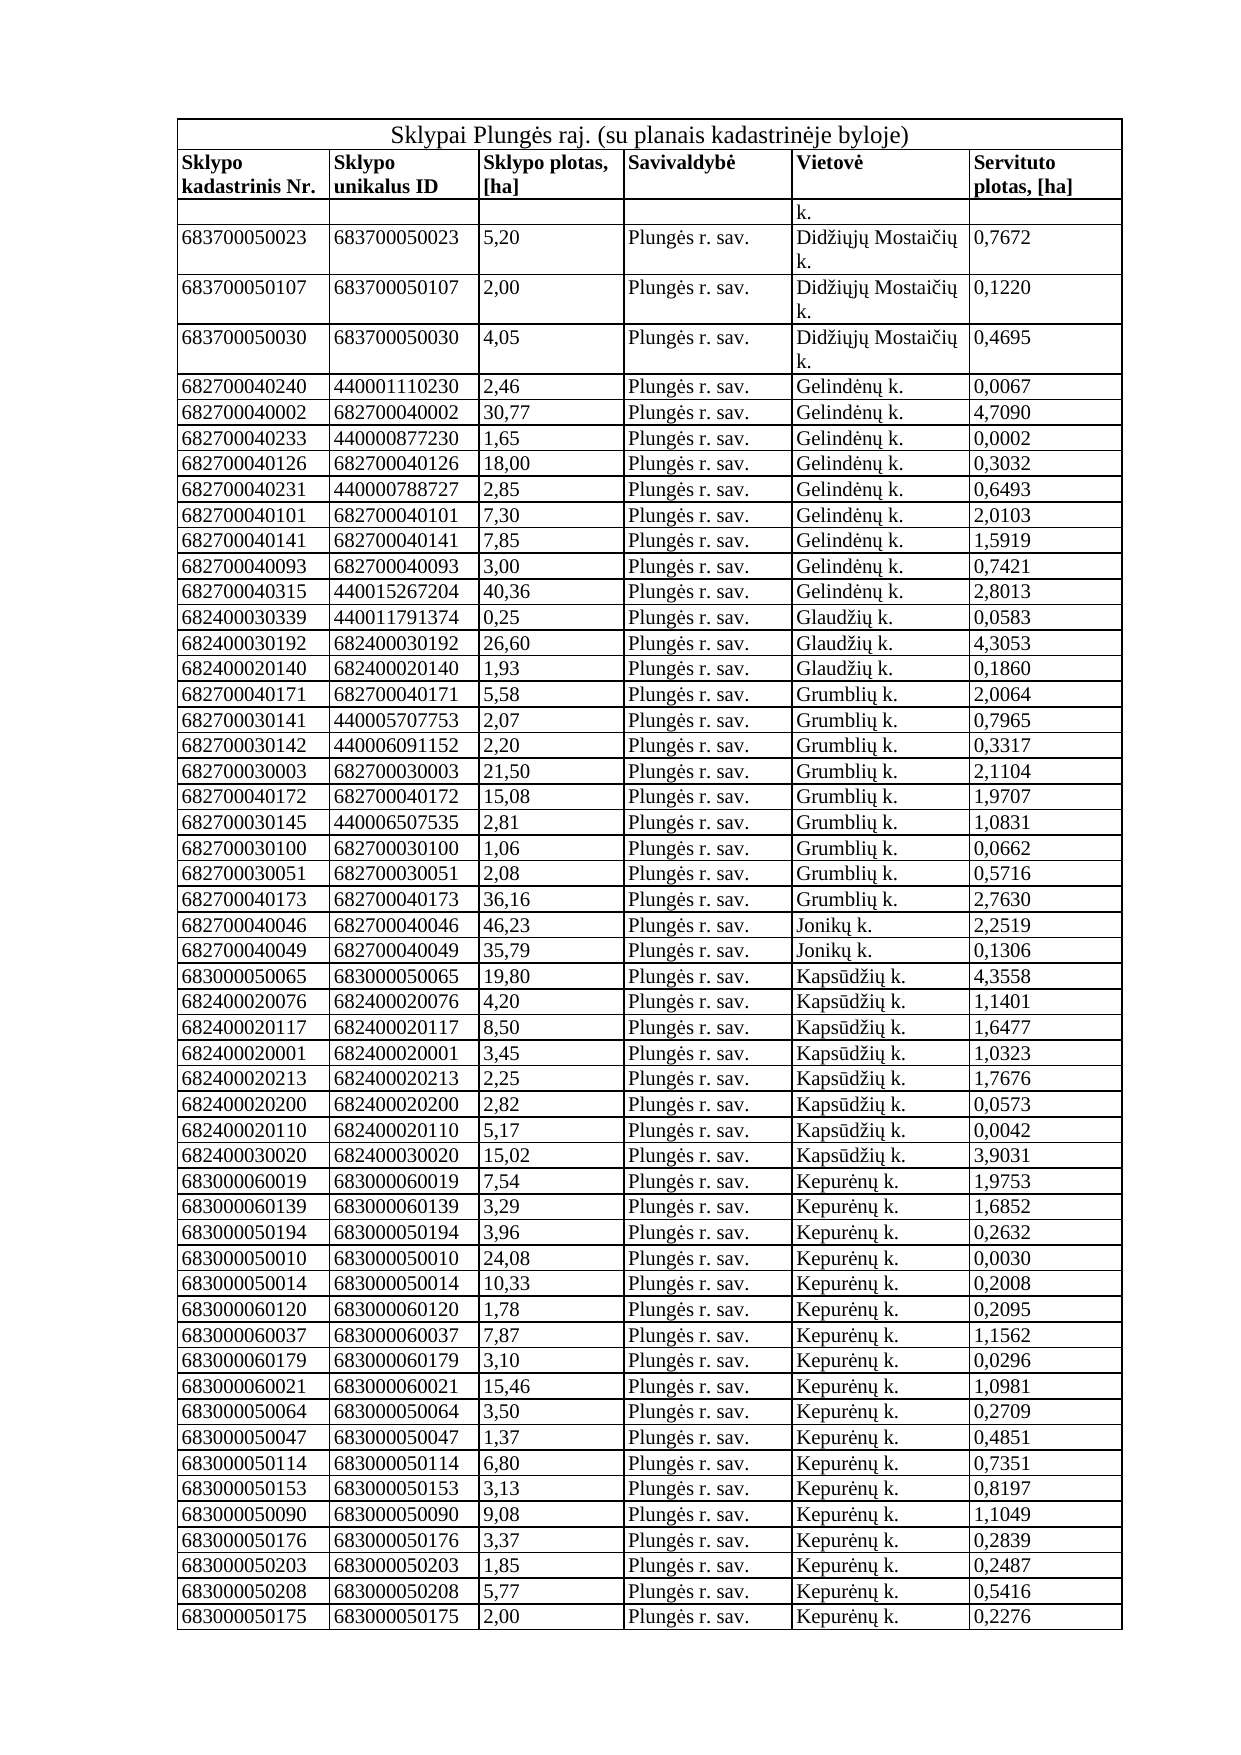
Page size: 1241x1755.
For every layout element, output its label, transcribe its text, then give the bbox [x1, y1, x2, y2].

table_cell Plungės r. sav. [625, 1502, 791, 1526]
table_cell Grumblių k. [793, 708, 969, 732]
table_cell 2,7630 [970, 887, 1121, 911]
table_cell Plungės r. sav. [625, 836, 791, 860]
table_cell 683700050023 [178, 225, 329, 273]
table_cell Grumblių k. [793, 887, 969, 911]
table_cell 35,79 [480, 938, 623, 962]
table_cell 2,81 [480, 810, 623, 834]
table_cell 0,8197 [970, 1476, 1121, 1500]
table_cell 1,6852 [970, 1195, 1121, 1218]
table_cell 2,20 [480, 733, 623, 757]
table_cell Plungės r. sav. [625, 682, 791, 706]
table_cell Plungės r. sav. [625, 990, 791, 1013]
table_cell 3,37 [480, 1528, 623, 1552]
table_cell 2,46 [480, 375, 623, 398]
table_cell Gelindėnų k. [793, 528, 969, 552]
table_cell 0,3317 [970, 733, 1121, 757]
table_cell 1,06 [480, 836, 623, 860]
table_cell 7,87 [480, 1323, 623, 1347]
table_cell Kepurėnų k. [793, 1579, 969, 1603]
table_cell Plungės r. sav. [625, 1246, 791, 1270]
table_cell 1,6477 [970, 1015, 1121, 1039]
table_cell 0,4851 [970, 1425, 1121, 1449]
table_cell Plungės r. sav. [625, 759, 791, 783]
table_cell [178, 200, 329, 224]
table_cell 682400030020 [330, 1143, 478, 1167]
table_cell 683000060037 [330, 1323, 478, 1347]
table_cell 0,4695 [970, 325, 1121, 373]
table_cell 682400020001 [178, 1041, 329, 1065]
table_cell 0,7672 [970, 225, 1121, 273]
table_cell 3,9031 [970, 1143, 1121, 1167]
table_cell 683000060139 [330, 1195, 478, 1218]
table_cell 440015267204 [330, 580, 478, 603]
table_cell 18,00 [480, 451, 623, 475]
table_cell 682700040049 [178, 938, 329, 962]
table_cell Didžiųjų Mostaičių k. [793, 225, 969, 273]
table_cell Plungės r. sav. [625, 708, 791, 732]
table_cell 683000060179 [178, 1348, 329, 1372]
table_cell Kepurėnų k. [793, 1605, 969, 1628]
table_cell Plungės r. sav. [625, 1015, 791, 1039]
table_cell 682700040002 [178, 400, 329, 424]
table_cell Kepurėnų k. [793, 1348, 969, 1372]
table_cell 2,00 [480, 1605, 623, 1628]
table_cell 683000050047 [330, 1425, 478, 1449]
table_cell 682400020200 [178, 1092, 329, 1116]
table_cell 683000060019 [330, 1169, 478, 1193]
table_cell Plungės r. sav. [625, 1271, 791, 1295]
table_cell Kepurėnų k. [793, 1528, 969, 1552]
table_cell Plungės r. sav. [625, 1605, 791, 1628]
table_cell Kapsūdžių k. [793, 1118, 969, 1142]
table_cell 2,0103 [970, 503, 1121, 527]
table_cell 682400020076 [330, 990, 478, 1013]
table_cell 3,50 [480, 1400, 623, 1423]
table_cell 0,1306 [970, 938, 1121, 962]
table_cell 683000050090 [178, 1502, 329, 1526]
table_cell Kepurėnų k. [793, 1425, 969, 1449]
table_cell Plungės r. sav. [625, 733, 791, 757]
table_cell 3,00 [480, 554, 623, 578]
table_cell Kapsūdžių k. [793, 990, 969, 1013]
table_cell 2,07 [480, 708, 623, 732]
table_cell Kepurėnų k. [793, 1297, 969, 1321]
table_cell 682400030192 [178, 631, 329, 655]
table_cell 1,0323 [970, 1041, 1121, 1065]
table_cell 683000050114 [330, 1451, 478, 1475]
table_cell 682700040233 [178, 426, 329, 450]
table_cell 0,2632 [970, 1220, 1121, 1244]
table_cell 1,0981 [970, 1374, 1121, 1398]
table_cell 682700030145 [178, 810, 329, 834]
table_cell 683000050194 [178, 1220, 329, 1244]
table_cell Plungės r. sav. [625, 1169, 791, 1193]
table_cell 682400030020 [178, 1143, 329, 1167]
table_cell 682700040173 [330, 887, 478, 911]
table_cell Kapsūdžių k. [793, 964, 969, 988]
table_cell Gelindėnų k. [793, 554, 969, 578]
table_cell 15,46 [480, 1374, 623, 1398]
table_cell 682700040171 [178, 682, 329, 706]
table_cell 683000050175 [330, 1605, 478, 1628]
table_cell 440001110230 [330, 375, 478, 398]
table_cell 682700040141 [178, 528, 329, 552]
table_cell 682400030339 [178, 605, 329, 629]
table_cell Plungės r. sav. [625, 503, 791, 527]
table_cell 683000050065 [330, 964, 478, 988]
table_cell 0,7351 [970, 1451, 1121, 1475]
table_cell 683000050114 [178, 1451, 329, 1475]
table_cell 683000060021 [330, 1374, 478, 1398]
table_cell 40,36 [480, 580, 623, 603]
table_cell 683000050090 [330, 1502, 478, 1526]
table_cell Grumblių k. [793, 682, 969, 706]
table_cell Kapsūdžių k. [793, 1092, 969, 1116]
table_cell 0,2839 [970, 1528, 1121, 1552]
table_cell Plungės r. sav. [625, 1195, 791, 1218]
table_cell 7,30 [480, 503, 623, 527]
table_cell 682700040173 [178, 887, 329, 911]
table_cell 1,65 [480, 426, 623, 450]
table_cell Jonikų k. [793, 938, 969, 962]
table_cell 682400020200 [330, 1092, 478, 1116]
table_cell 1,0831 [970, 810, 1121, 834]
table_cell 0,2276 [970, 1605, 1121, 1628]
table_cell 682700040172 [178, 785, 329, 808]
table_cell 683000050208 [330, 1579, 478, 1603]
table_cell 683000050014 [330, 1271, 478, 1295]
table_cell Plungės r. sav. [625, 1118, 791, 1142]
table_cell Plungės r. sav. [625, 426, 791, 450]
table_cell 1,7676 [970, 1066, 1121, 1090]
table_cell Plungės r. sav. [625, 1476, 791, 1500]
table_cell Kepurėnų k. [793, 1271, 969, 1295]
table_cell Savivaldybė [625, 150, 791, 198]
table_cell Glaudžių k. [793, 656, 969, 680]
table_cell 5,17 [480, 1118, 623, 1142]
table_cell 2,00 [480, 275, 623, 323]
table_cell 682400020110 [330, 1118, 478, 1142]
table_cell 0,3032 [970, 451, 1121, 475]
table_cell 26,60 [480, 631, 623, 655]
table_cell 3,13 [480, 1476, 623, 1500]
table_cell Plungės r. sav. [625, 938, 791, 962]
table_cell Grumblių k. [793, 861, 969, 885]
table_cell Kapsūdžių k. [793, 1041, 969, 1065]
table_cell Plungės r. sav. [625, 325, 791, 373]
table_cell k. [793, 200, 969, 224]
table_cell 0,1220 [970, 275, 1121, 323]
table_cell 0,0583 [970, 605, 1121, 629]
table_cell Plungės r. sav. [625, 1528, 791, 1552]
table_cell 682400020076 [178, 990, 329, 1013]
table_cell 682700040101 [178, 503, 329, 527]
table_cell 683000050176 [330, 1528, 478, 1552]
table_cell Gelindėnų k. [793, 580, 969, 603]
table_cell Grumblių k. [793, 810, 969, 834]
table_cell Kepurėnų k. [793, 1451, 969, 1475]
table_cell 440011791374 [330, 605, 478, 629]
table_cell Plungės r. sav. [625, 554, 791, 578]
table_cell 683700050107 [178, 275, 329, 323]
table_cell Sklypo unikalus ID [330, 150, 478, 198]
table_cell Plungės r. sav. [625, 964, 791, 988]
table_cell 683000060037 [178, 1323, 329, 1347]
table_cell Gelindėnų k. [793, 426, 969, 450]
table_cell 683000060139 [178, 1195, 329, 1218]
table_cell 0,0067 [970, 375, 1121, 398]
table_cell 2,08 [480, 861, 623, 885]
table_cell 682400020117 [178, 1015, 329, 1039]
table_cell 683000050064 [178, 1400, 329, 1423]
table_cell Plungės r. sav. [625, 810, 791, 834]
table_cell 2,0064 [970, 682, 1121, 706]
table_cell Vietovė [793, 150, 969, 198]
table_cell 2,85 [480, 477, 623, 501]
table_cell 2,8013 [970, 580, 1121, 603]
table_cell 682700040093 [330, 554, 478, 578]
table_cell Plungės r. sav. [625, 451, 791, 475]
table_cell 0,0030 [970, 1246, 1121, 1270]
table_cell 0,2709 [970, 1400, 1121, 1423]
table_cell 4,20 [480, 990, 623, 1013]
table_cell [480, 200, 623, 224]
table_cell 0,2487 [970, 1553, 1121, 1577]
table_cell 682700030051 [178, 861, 329, 885]
table_cell 9,08 [480, 1502, 623, 1526]
table_cell Plungės r. sav. [625, 1297, 791, 1321]
table_cell 0,5716 [970, 861, 1121, 885]
table_cell Gelindėnų k. [793, 477, 969, 501]
table_cell Grumblių k. [793, 759, 969, 783]
table_cell Plungės r. sav. [625, 1323, 791, 1347]
table_cell Sklypo kadastrinis Nr. [178, 150, 329, 198]
table_cell 683000050010 [178, 1246, 329, 1270]
table_cell 5,77 [480, 1579, 623, 1603]
table_cell Glaudžių k. [793, 605, 969, 629]
table_cell Plungės r. sav. [625, 528, 791, 552]
table_cell 7,54 [480, 1169, 623, 1193]
table_cell 682700040171 [330, 682, 478, 706]
table_cell 682700040231 [178, 477, 329, 501]
table_cell 0,25 [480, 605, 623, 629]
table_cell Plungės r. sav. [625, 1348, 791, 1372]
table_cell 5,58 [480, 682, 623, 706]
table_cell Plungės r. sav. [625, 605, 791, 629]
table_cell 682400020213 [178, 1066, 329, 1090]
table_cell 440006507535 [330, 810, 478, 834]
table_cell 683000050064 [330, 1400, 478, 1423]
table_cell 1,93 [480, 656, 623, 680]
table_cell Grumblių k. [793, 836, 969, 860]
table_cell Kepurėnų k. [793, 1246, 969, 1270]
table_cell Plungės r. sav. [625, 887, 791, 911]
table_cell Gelindėnų k. [793, 451, 969, 475]
table_cell [970, 200, 1121, 224]
table_cell 0,6493 [970, 477, 1121, 501]
table_cell 6,80 [480, 1451, 623, 1475]
table_cell [625, 200, 791, 224]
table_cell Gelindėnų k. [793, 400, 969, 424]
table_cell 0,7965 [970, 708, 1121, 732]
table_cell 682700040093 [178, 554, 329, 578]
table_cell 1,85 [480, 1553, 623, 1577]
table_cell 1,5919 [970, 528, 1121, 552]
table_cell 682700040172 [330, 785, 478, 808]
table_cell Didžiųjų Mostaičių k. [793, 275, 969, 323]
table_cell 683700050107 [330, 275, 478, 323]
table_cell 682700040126 [330, 451, 478, 475]
table_cell 1,37 [480, 1425, 623, 1449]
table_cell 0,1860 [970, 656, 1121, 680]
table_cell 682700030003 [330, 759, 478, 783]
table_cell 682700030142 [178, 733, 329, 757]
table_cell 24,08 [480, 1246, 623, 1270]
table_cell 0,5416 [970, 1579, 1121, 1603]
table_cell 3,45 [480, 1041, 623, 1065]
table_cell 683000050065 [178, 964, 329, 988]
table_cell Kepurėnų k. [793, 1476, 969, 1500]
table_cell Plungės r. sav. [625, 1451, 791, 1475]
table_cell 683000050194 [330, 1220, 478, 1244]
table_cell 682700040046 [178, 913, 329, 937]
table_cell Kepurėnų k. [793, 1502, 969, 1526]
table_cell 2,1104 [970, 759, 1121, 783]
table_cell Plungės r. sav. [625, 1425, 791, 1449]
table_cell 683000050047 [178, 1425, 329, 1449]
table_cell 683700050023 [330, 225, 478, 273]
table_cell 682400020117 [330, 1015, 478, 1039]
table_cell 0,7421 [970, 554, 1121, 578]
table_cell 682700040315 [178, 580, 329, 603]
table_cell Kepurėnų k. [793, 1323, 969, 1347]
table_cell Kapsūdžių k. [793, 1015, 969, 1039]
table_cell 683000050153 [178, 1476, 329, 1500]
table_cell Gelindėnų k. [793, 375, 969, 398]
table_cell 0,0002 [970, 426, 1121, 450]
table_cell Grumblių k. [793, 785, 969, 808]
table_cell 10,33 [480, 1271, 623, 1295]
table_cell Kepurėnų k. [793, 1400, 969, 1423]
table_cell Plungės r. sav. [625, 631, 791, 655]
table_cell Plungės r. sav. [625, 1066, 791, 1090]
table_cell 3,29 [480, 1195, 623, 1218]
table_cell 683000060179 [330, 1348, 478, 1372]
table_cell 19,80 [480, 964, 623, 988]
table_cell Grumblių k. [793, 733, 969, 757]
table_header Sklypai Plungės raj. (su planais kadastrinėje byloje) [178, 120, 1121, 148]
table_cell Plungės r. sav. [625, 375, 791, 398]
table_cell 21,50 [480, 759, 623, 783]
table_cell Plungės r. sav. [625, 1374, 791, 1398]
table_cell 682700040002 [330, 400, 478, 424]
table_cell 15,08 [480, 785, 623, 808]
table_cell Kepurėnų k. [793, 1195, 969, 1218]
table_cell Plungės r. sav. [625, 1041, 791, 1065]
table_cell 30,77 [480, 400, 623, 424]
table_cell 440000877230 [330, 426, 478, 450]
table_cell 682700040049 [330, 938, 478, 962]
table_cell 3,96 [480, 1220, 623, 1244]
table_cell 440000788727 [330, 477, 478, 501]
table_cell 4,3558 [970, 964, 1121, 988]
table_cell 683000050203 [178, 1553, 329, 1577]
table_cell Gelindėnų k. [793, 503, 969, 527]
table_cell 1,78 [480, 1297, 623, 1321]
table_cell 682700040240 [178, 375, 329, 398]
table_cell 683000050203 [330, 1553, 478, 1577]
table_cell 682700030141 [178, 708, 329, 732]
table_cell Plungės r. sav. [625, 1092, 791, 1116]
table_cell 682700030051 [330, 861, 478, 885]
table_cell 440005707753 [330, 708, 478, 732]
table_cell Plungės r. sav. [625, 400, 791, 424]
table_cell 15,02 [480, 1143, 623, 1167]
table_cell 682400020001 [330, 1041, 478, 1065]
table_cell 8,50 [480, 1015, 623, 1039]
table_cell Plungės r. sav. [625, 225, 791, 273]
table_cell 682400020213 [330, 1066, 478, 1090]
table_cell 682400020140 [178, 656, 329, 680]
table_cell 5,20 [480, 225, 623, 273]
table_cell 683000060120 [178, 1297, 329, 1321]
table_cell Plungės r. sav. [625, 1220, 791, 1244]
table_cell 683000050010 [330, 1246, 478, 1270]
table_cell Plungės r. sav. [625, 1553, 791, 1577]
table_cell 2,25 [480, 1066, 623, 1090]
table_cell 683700050030 [330, 325, 478, 373]
table_cell 683000050176 [178, 1528, 329, 1552]
table_cell Didžiųjų Mostaičių k. [793, 325, 969, 373]
table_cell 1,9753 [970, 1169, 1121, 1193]
table_cell 683000050175 [178, 1605, 329, 1628]
table_cell 683700050030 [178, 325, 329, 373]
table_cell 683000050153 [330, 1476, 478, 1500]
table_cell 682700040141 [330, 528, 478, 552]
table_cell Glaudžių k. [793, 631, 969, 655]
table_cell 4,05 [480, 325, 623, 373]
table_cell Plungės r. sav. [625, 785, 791, 808]
table_cell 3,10 [480, 1348, 623, 1372]
table_cell 682400020140 [330, 656, 478, 680]
table_cell Plungės r. sav. [625, 1579, 791, 1603]
table_cell 683000050014 [178, 1271, 329, 1295]
table_cell Plungės r. sav. [625, 656, 791, 680]
table_cell 1,9707 [970, 785, 1121, 808]
table_cell Kapsūdžių k. [793, 1143, 969, 1167]
table_cell 682700040126 [178, 451, 329, 475]
table_cell Kepurėnų k. [793, 1553, 969, 1577]
table_cell 46,23 [480, 913, 623, 937]
table_cell 682700040046 [330, 913, 478, 937]
table_cell Plungės r. sav. [625, 861, 791, 885]
table_cell 683000060019 [178, 1169, 329, 1193]
table_cell 7,85 [480, 528, 623, 552]
table_cell 683000050208 [178, 1579, 329, 1603]
table_cell 682400030192 [330, 631, 478, 655]
table_cell 0,2008 [970, 1271, 1121, 1295]
table_cell 2,82 [480, 1092, 623, 1116]
table_cell Jonikų k. [793, 913, 969, 937]
table_cell 0,0573 [970, 1092, 1121, 1116]
table_cell Servituto plotas, [ha] [970, 150, 1121, 198]
table_cell 0,0042 [970, 1118, 1121, 1142]
table_cell 682700040101 [330, 503, 478, 527]
table_cell 682400020110 [178, 1118, 329, 1142]
table_cell 0,2095 [970, 1297, 1121, 1321]
table_cell Kapsūdžių k. [793, 1066, 969, 1090]
table_cell Plungės r. sav. [625, 477, 791, 501]
table_cell Plungės r. sav. [625, 275, 791, 323]
table_cell 1,1401 [970, 990, 1121, 1013]
table_cell 440006091152 [330, 733, 478, 757]
table_cell 683000060120 [330, 1297, 478, 1321]
table_cell 36,16 [480, 887, 623, 911]
table_cell Plungės r. sav. [625, 1143, 791, 1167]
table_cell 682700030100 [178, 836, 329, 860]
table_cell Plungės r. sav. [625, 580, 791, 603]
table_cell Sklypo plotas, [ha] [480, 150, 623, 198]
table_cell 2,2519 [970, 913, 1121, 937]
table_cell 0,0296 [970, 1348, 1121, 1372]
table_cell 1,1049 [970, 1502, 1121, 1526]
table_cell [330, 200, 478, 224]
table_cell Kepurėnų k. [793, 1169, 969, 1193]
table_cell Plungės r. sav. [625, 1400, 791, 1423]
table_cell Plungės r. sav. [625, 913, 791, 937]
table_cell 682700030003 [178, 759, 329, 783]
table_cell Kepurėnų k. [793, 1220, 969, 1244]
table_cell 683000060021 [178, 1374, 329, 1398]
table_cell 0,0662 [970, 836, 1121, 860]
table_cell 4,7090 [970, 400, 1121, 424]
table_cell 1,1562 [970, 1323, 1121, 1347]
table_cell 682700030100 [330, 836, 478, 860]
table_cell 4,3053 [970, 631, 1121, 655]
table_cell Kepurėnų k. [793, 1374, 969, 1398]
